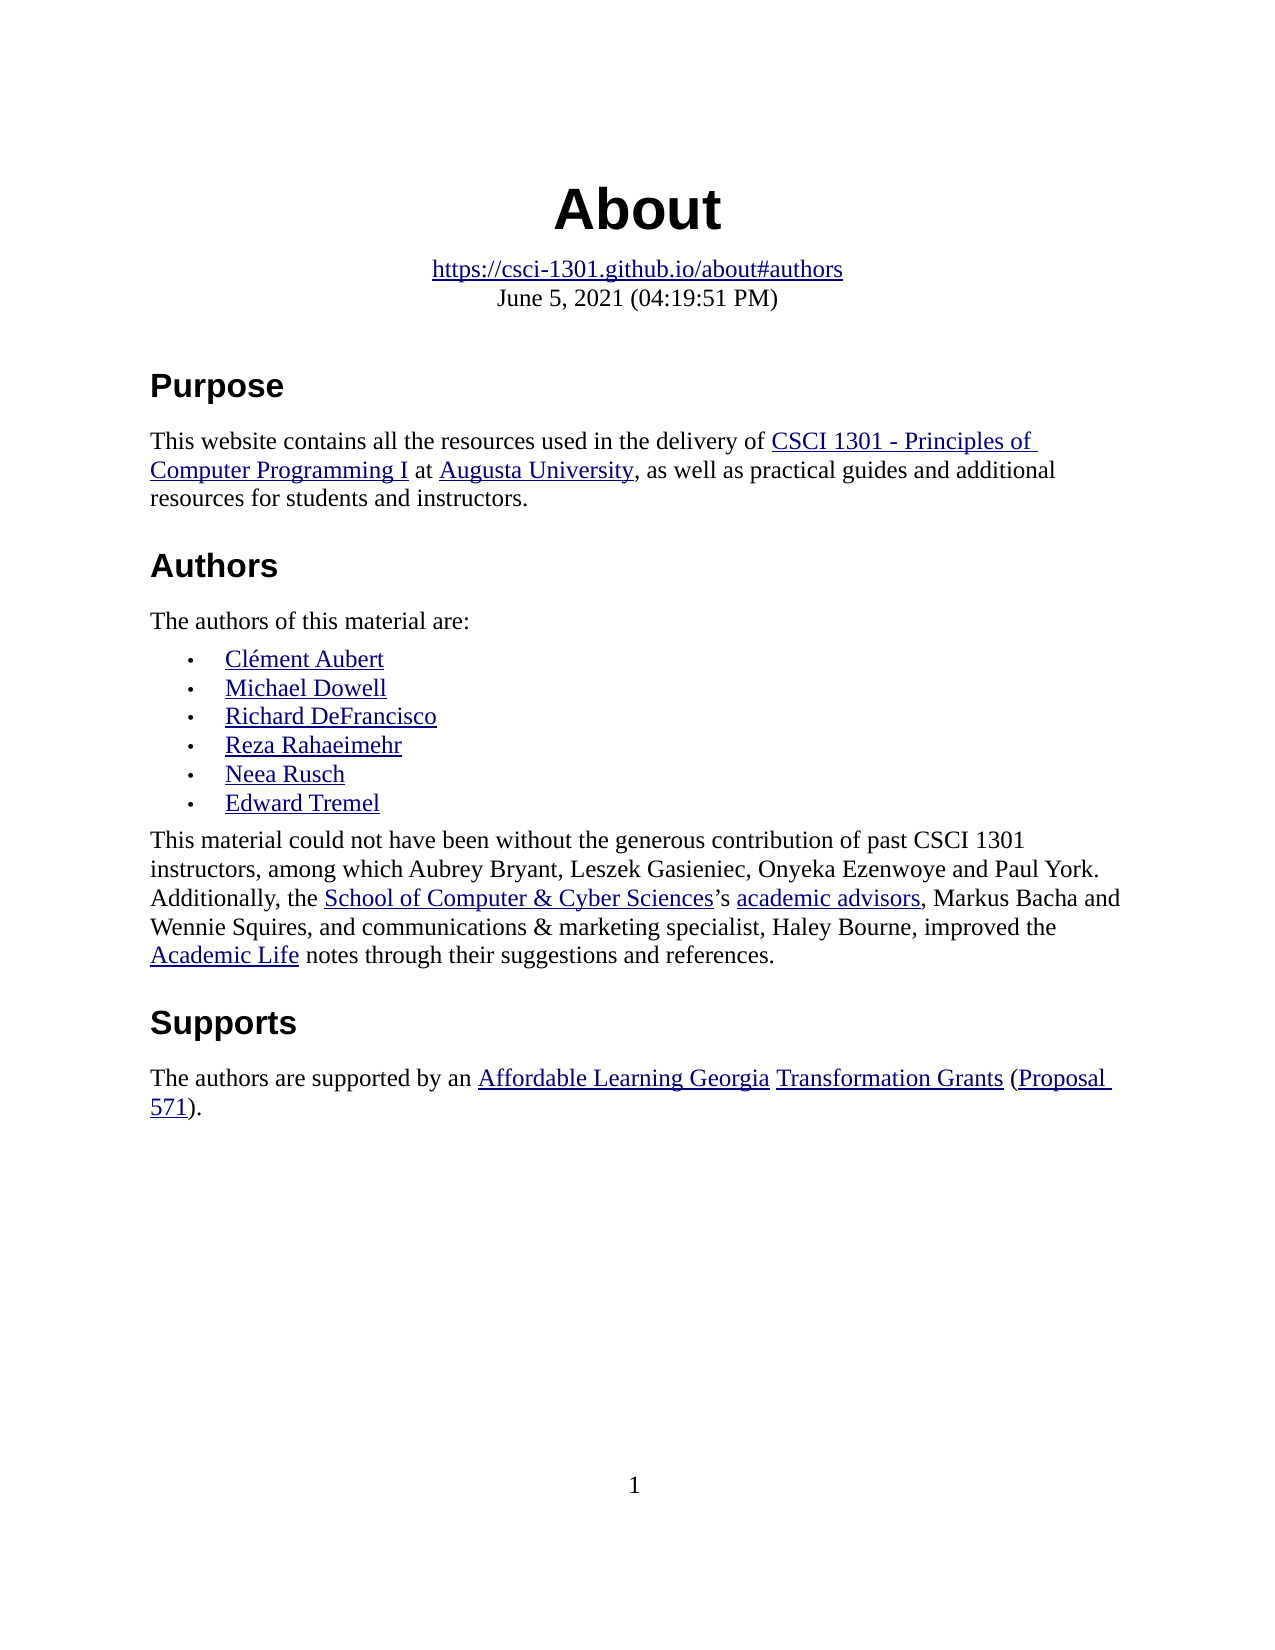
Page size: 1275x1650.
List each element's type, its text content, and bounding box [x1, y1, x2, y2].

list Edward Tremel [187, 788, 1125, 816]
text This website contains all the resources used in the delivery of CSCI 1301 - Principles of Computer Programming I at Augusta University, as well as practical guides and additional resources for students and instructors. [150, 426, 1125, 512]
list Reza Rahaeimehr [187, 730, 1125, 759]
text June 5, 2021 (04:19:51 PM) [150, 283, 1125, 312]
list Neea Rusch [187, 759, 1125, 788]
list Richard DeFrancisco [187, 701, 1125, 730]
subtitle Purpose [150, 366, 1125, 404]
text The authors of this material are: [150, 606, 1125, 635]
subtitle Supports [150, 1003, 1125, 1042]
text This material could not have been without the generous contribution of past CSCI 1301 instructors, among which Aubrey Bryant, Leszek Gasieniec, Onyeka Ezenwoye and Paul York. Additionally, the School of Computer & Cyber Sciences’s academic advisors, Markus Bacha and Wennie Squires, and communications & marketing specialist, Haley Bourne, improved the Academic Life notes through their suggestions and references. [150, 825, 1125, 969]
text The authors are supported by an Affordable Learning Georgia Transformation Grants (Proposal 571). [150, 1063, 1125, 1121]
text https://csci-1301.github.io/about#authors [150, 254, 1125, 283]
list Michael Dowell [187, 673, 1125, 701]
list Clément Aubert [187, 644, 1125, 673]
subtitle Authors [150, 546, 1125, 585]
title About [150, 175, 1125, 242]
